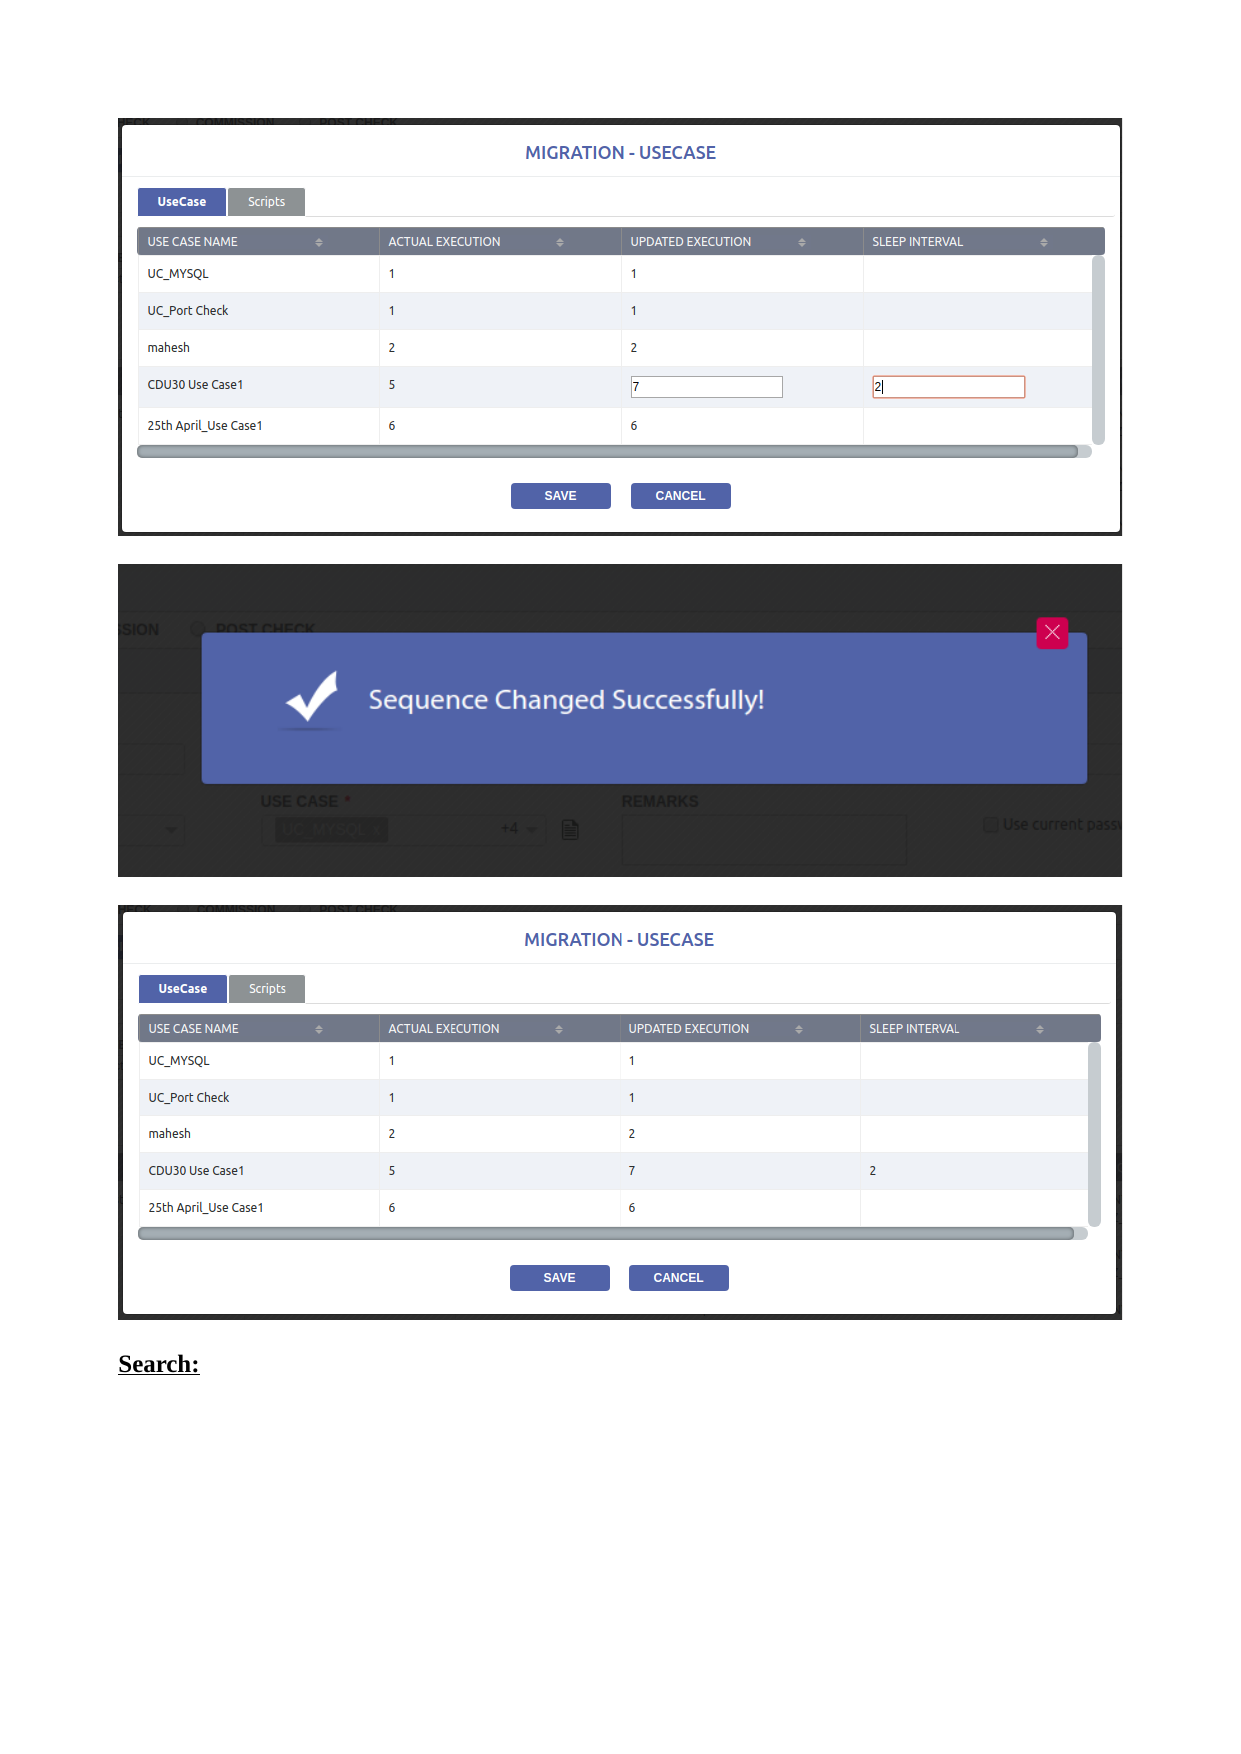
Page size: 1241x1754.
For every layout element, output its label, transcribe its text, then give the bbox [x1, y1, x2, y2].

text Search: [118, 1349, 1122, 1377]
picture [118, 564, 1123, 877]
picture [118, 118, 1123, 536]
picture [118, 905, 1123, 1320]
